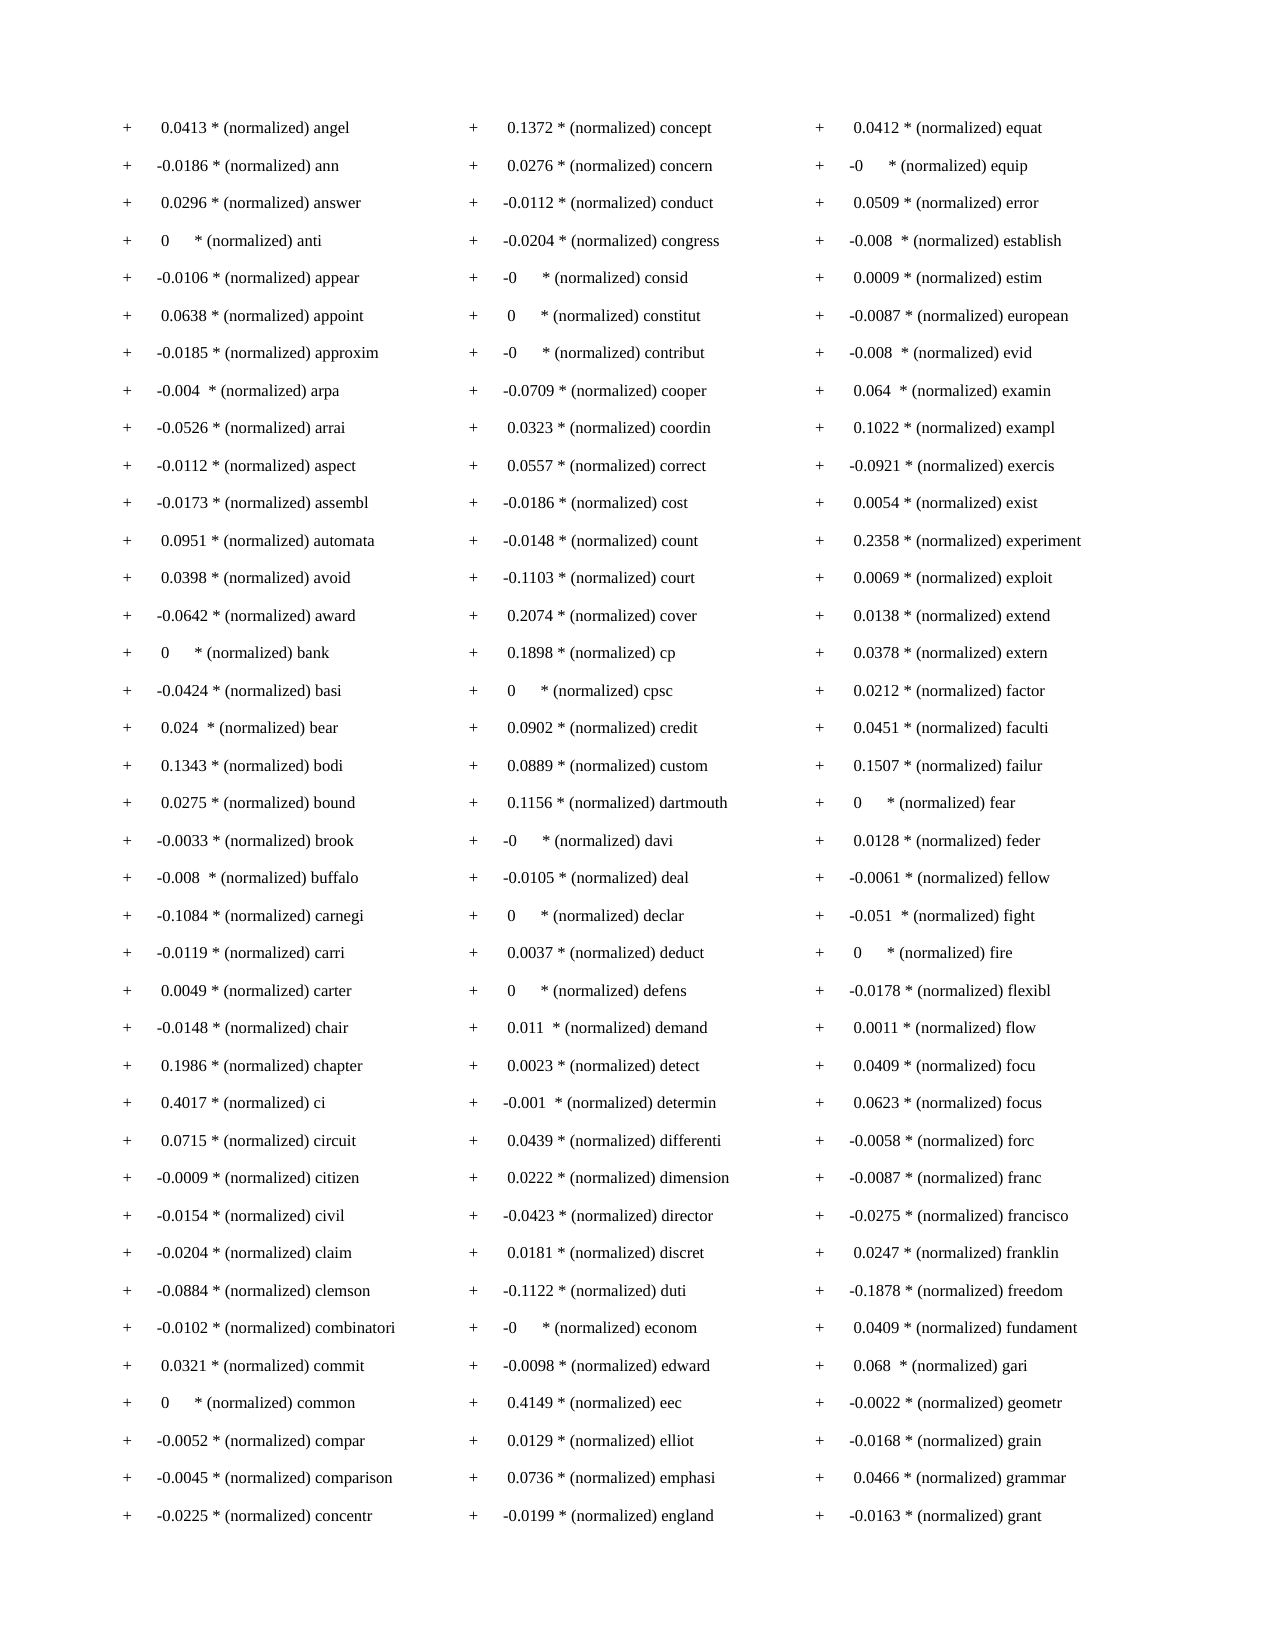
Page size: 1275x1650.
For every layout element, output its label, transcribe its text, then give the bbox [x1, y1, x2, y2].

text + -0.004 * (normalized) arpa [118, 381, 464, 400]
text + -0.0087 * (normalized) european [811, 306, 1157, 325]
text + -0.0009 * (normalized) citizen [118, 1168, 464, 1187]
text + -0.0423 * (normalized) director [464, 1206, 811, 1225]
text + 0.0011 * (normalized) flow [811, 1018, 1157, 1037]
text + -0.0173 * (normalized) assembl [118, 493, 464, 512]
text + 0.0129 * (normalized) elliot [464, 1431, 811, 1450]
text + 0.1507 * (normalized) failur [811, 756, 1157, 775]
text + 0.0409 * (normalized) fundament [811, 1318, 1157, 1337]
text + 0.0398 * (normalized) avoid [118, 568, 464, 587]
text + -0.0178 * (normalized) flexibl [811, 981, 1157, 1000]
text + -0.0154 * (normalized) civil [118, 1206, 464, 1225]
text + -0.008 * (normalized) establish [811, 231, 1157, 250]
text + -0.0058 * (normalized) forc [811, 1131, 1157, 1150]
text + 0.0413 * (normalized) angel [118, 118, 464, 137]
text + 0.0715 * (normalized) circuit [118, 1131, 464, 1150]
text + 0.1343 * (normalized) bodi [118, 756, 464, 775]
text + -0.0045 * (normalized) comparison [118, 1468, 464, 1487]
text + -0 * (normalized) consid [464, 268, 811, 287]
text + 0.024 * (normalized) bear [118, 718, 464, 737]
text + 0.0276 * (normalized) concern [464, 156, 811, 175]
text + 0 * (normalized) common [118, 1393, 464, 1412]
text + 0.0439 * (normalized) differenti [464, 1131, 811, 1150]
text + 0.1022 * (normalized) exampl [811, 418, 1157, 437]
text + 0.0321 * (normalized) commit [118, 1356, 464, 1375]
text + 0.0889 * (normalized) custom [464, 756, 811, 775]
text + 0.0951 * (normalized) automata [118, 531, 464, 550]
text + -0 * (normalized) econom [464, 1318, 811, 1337]
text + 0 * (normalized) cpsc [464, 681, 811, 700]
text + 0.4149 * (normalized) eec [464, 1393, 811, 1412]
text + 0.0181 * (normalized) discret [464, 1243, 811, 1262]
text + -0.0112 * (normalized) aspect [118, 456, 464, 475]
text + 0 * (normalized) anti [118, 231, 464, 250]
text + -0.1103 * (normalized) court [464, 568, 811, 587]
text + -0 * (normalized) davi [464, 831, 811, 850]
text + 0.1372 * (normalized) concept [464, 118, 811, 137]
text + 0.0466 * (normalized) grammar [811, 1468, 1157, 1487]
text + 0.0902 * (normalized) credit [464, 718, 811, 737]
text + 0 * (normalized) constitut [464, 306, 811, 325]
text + -0.051 * (normalized) fight [811, 906, 1157, 925]
text + -0.0087 * (normalized) franc [811, 1168, 1157, 1187]
text + 0.0275 * (normalized) bound [118, 793, 464, 812]
text + -0.001 * (normalized) determin [464, 1093, 811, 1112]
text + 0.0009 * (normalized) estim [811, 268, 1157, 287]
text + -0.0199 * (normalized) england [464, 1506, 811, 1525]
text + 0.1898 * (normalized) cp [464, 643, 811, 662]
text + 0.0054 * (normalized) exist [811, 493, 1157, 512]
text + -0.0033 * (normalized) brook [118, 831, 464, 850]
text + 0.0509 * (normalized) error [811, 193, 1157, 212]
text + -0.0098 * (normalized) edward [464, 1356, 811, 1375]
text + 0.4017 * (normalized) ci [118, 1093, 464, 1112]
text + 0 * (normalized) defens [464, 981, 811, 1000]
text + -0.0112 * (normalized) conduct [464, 193, 811, 212]
text + 0.068 * (normalized) gari [811, 1356, 1157, 1375]
text + 0.2358 * (normalized) experiment [811, 531, 1157, 550]
text + -0.0709 * (normalized) cooper [464, 381, 811, 400]
text + 0.2074 * (normalized) cover [464, 606, 811, 625]
text + -0.0424 * (normalized) basi [118, 681, 464, 700]
text + -0.0204 * (normalized) claim [118, 1243, 464, 1262]
text + -0.0185 * (normalized) approxim [118, 343, 464, 362]
text + 0.0222 * (normalized) dimension [464, 1168, 811, 1187]
text + 0 * (normalized) declar [464, 906, 811, 925]
text + -0.008 * (normalized) buffalo [118, 868, 464, 887]
text + 0.0451 * (normalized) faculti [811, 718, 1157, 737]
text + 0.0069 * (normalized) exploit [811, 568, 1157, 587]
text + 0.0128 * (normalized) feder [811, 831, 1157, 850]
text + 0.0023 * (normalized) detect [464, 1056, 811, 1075]
text + -0 * (normalized) contribut [464, 343, 811, 362]
text + 0.1156 * (normalized) dartmouth [464, 793, 811, 812]
text + 0.064 * (normalized) examin [811, 381, 1157, 400]
text + -0.0186 * (normalized) cost [464, 493, 811, 512]
text + 0 * (normalized) bank [118, 643, 464, 662]
text + 0.0557 * (normalized) correct [464, 456, 811, 475]
text + 0.1986 * (normalized) chapter [118, 1056, 464, 1075]
text + 0.0212 * (normalized) factor [811, 681, 1157, 700]
text + -0.0186 * (normalized) ann [118, 156, 464, 175]
text + -0.0275 * (normalized) francisco [811, 1206, 1157, 1225]
text + 0.0736 * (normalized) emphasi [464, 1468, 811, 1487]
text + 0.011 * (normalized) demand [464, 1018, 811, 1037]
text + 0.0412 * (normalized) equat [811, 118, 1157, 137]
text + 0.0138 * (normalized) extend [811, 606, 1157, 625]
text + 0.0049 * (normalized) carter [118, 981, 464, 1000]
text + -0.0061 * (normalized) fellow [811, 868, 1157, 887]
text + -0.1122 * (normalized) duti [464, 1281, 811, 1300]
text + 0.0638 * (normalized) appoint [118, 306, 464, 325]
text + 0.0323 * (normalized) coordin [464, 418, 811, 437]
text + -0.0921 * (normalized) exercis [811, 456, 1157, 475]
text + -0.0119 * (normalized) carri [118, 943, 464, 962]
text + -0.0022 * (normalized) geometr [811, 1393, 1157, 1412]
text + -0.0168 * (normalized) grain [811, 1431, 1157, 1450]
text + -0.1084 * (normalized) carnegi [118, 906, 464, 925]
text + 0 * (normalized) fire [811, 943, 1157, 962]
text + -0.0642 * (normalized) award [118, 606, 464, 625]
text + -0.0052 * (normalized) compar [118, 1431, 464, 1450]
text + 0.0247 * (normalized) franklin [811, 1243, 1157, 1262]
text + -0.0225 * (normalized) concentr [118, 1506, 464, 1525]
text + -0.0526 * (normalized) arrai [118, 418, 464, 437]
text + 0.0623 * (normalized) focus [811, 1093, 1157, 1112]
text + -0.0163 * (normalized) grant [811, 1506, 1157, 1525]
text + -0.0106 * (normalized) appear [118, 268, 464, 287]
text + -0 * (normalized) equip [811, 156, 1157, 175]
text + 0 * (normalized) fear [811, 793, 1157, 812]
text + -0.0102 * (normalized) combinatori [118, 1318, 464, 1337]
text + -0.0204 * (normalized) congress [464, 231, 811, 250]
text + 0.0037 * (normalized) deduct [464, 943, 811, 962]
text + 0.0378 * (normalized) extern [811, 643, 1157, 662]
text + -0.0148 * (normalized) count [464, 531, 811, 550]
text + 0.0296 * (normalized) answer [118, 193, 464, 212]
text + -0.008 * (normalized) evid [811, 343, 1157, 362]
text + -0.1878 * (normalized) freedom [811, 1281, 1157, 1300]
text + 0.0409 * (normalized) focu [811, 1056, 1157, 1075]
text + -0.0148 * (normalized) chair [118, 1018, 464, 1037]
text + -0.0884 * (normalized) clemson [118, 1281, 464, 1300]
text + -0.0105 * (normalized) deal [464, 868, 811, 887]
